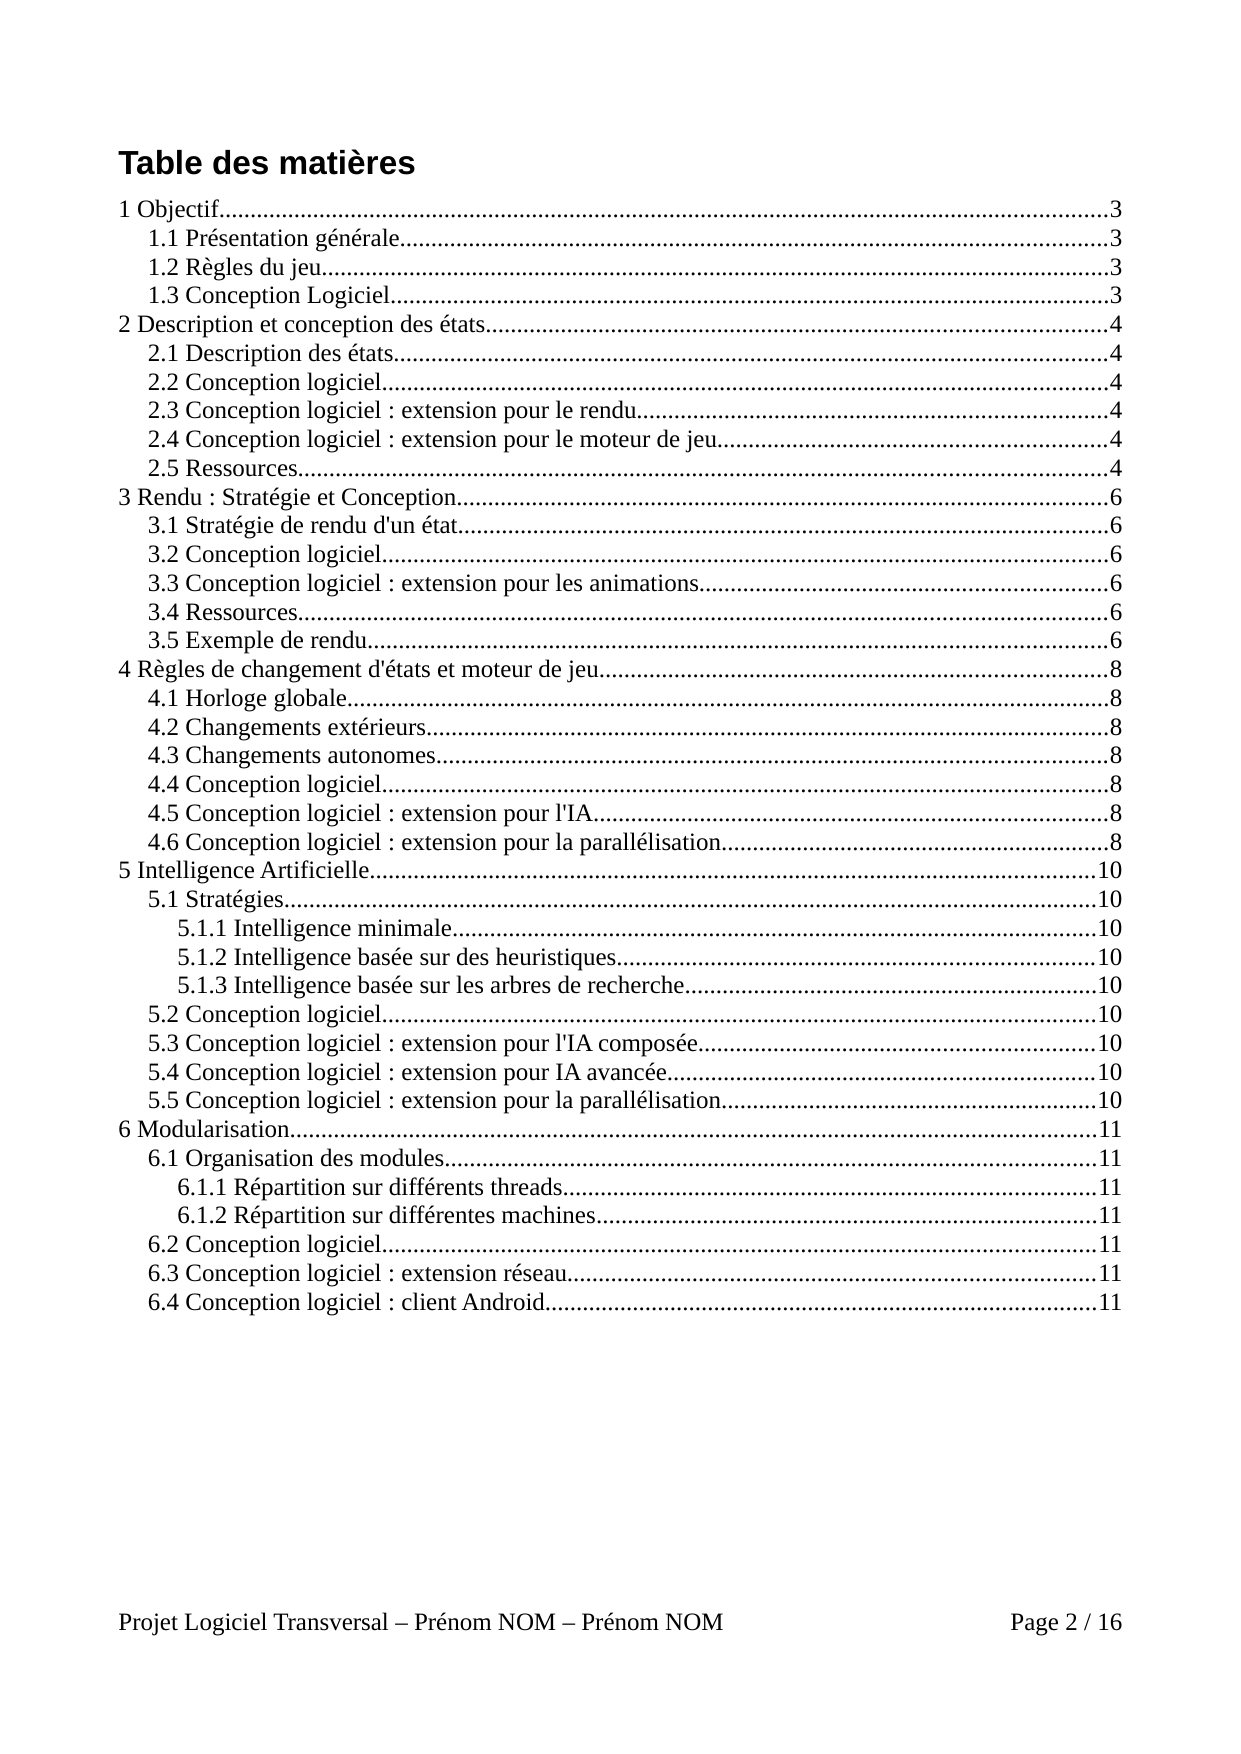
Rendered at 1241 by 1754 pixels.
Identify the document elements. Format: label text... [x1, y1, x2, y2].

text 4.5 Conception logiciel : extension pour l'IA 8 [148, 798, 1122, 827]
text 3.2 Conception logiciel 6 [148, 539, 1122, 568]
text 5.1.3 Intelligence basée sur les arbres de recherche 10 [177, 970, 1122, 999]
text 2.2 Conception logiciel 4 [148, 367, 1122, 395]
text 6.2 Conception logiciel 11 [148, 1229, 1122, 1258]
text 3.5 Exemple de rendu 6 [148, 625, 1122, 654]
text 6.1 Organisation des modules 11 [148, 1143, 1122, 1172]
text 3.4 Ressources 6 [148, 597, 1122, 625]
text 6.1.1 Répartition sur différents threads 11 [177, 1172, 1122, 1200]
text 6.3 Conception logiciel : extension réseau 11 [148, 1258, 1122, 1287]
text 5.1.2 Intelligence basée sur des heuristiques 10 [177, 942, 1122, 970]
text 5.2 Conception logiciel 10 [148, 999, 1122, 1028]
text 2.3 Conception logiciel : extension pour le rendu 4 [148, 395, 1122, 424]
text 5 Intelligence Artificielle 10 [118, 855, 1122, 884]
text 4.2 Changements extérieurs 8 [148, 712, 1122, 740]
text 3.1 Stratégie de rendu d'un état 6 [148, 510, 1122, 539]
text 4.6 Conception logiciel : extension pour la parallélisation 8 [148, 827, 1122, 855]
text 5.1 Stratégies 10 [148, 884, 1122, 913]
text 4.3 Changements autonomes 8 [148, 740, 1122, 769]
text 4.1 Horloge globale 8 [148, 683, 1122, 712]
text 6 Modularisation 11 [118, 1114, 1122, 1143]
text 2 Description et conception des états 4 [118, 309, 1122, 338]
text 1.1 Présentation générale 3 [148, 223, 1122, 252]
text 2.1 Description des états 4 [148, 338, 1122, 367]
text 2.4 Conception logiciel : extension pour le moteur de jeu 4 [148, 424, 1122, 453]
text 6.4 Conception logiciel : client Android 11 [148, 1287, 1122, 1315]
text 5.1.1 Intelligence minimale 10 [177, 913, 1122, 942]
text 4.4 Conception logiciel 8 [148, 769, 1122, 798]
text 4 Règles de changement d'états et moteur de jeu 8 [118, 654, 1122, 683]
text 1 Objectif 3 [118, 194, 1122, 223]
text 5.4 Conception logiciel : extension pour IA avancée 10 [148, 1057, 1122, 1085]
text 1.2 Règles du jeu 3 [148, 252, 1122, 280]
text 6.1.2 Répartition sur différentes machines 11 [177, 1200, 1122, 1229]
text 2.5 Ressources 4 [148, 453, 1122, 482]
text 1.3 Conception Logiciel 3 [148, 280, 1122, 309]
text 5.5 Conception logiciel : extension pour la parallélisation 10 [148, 1085, 1122, 1114]
text 5.3 Conception logiciel : extension pour l'IA composée 10 [148, 1028, 1122, 1057]
text 3 Rendu : Stratégie et Conception 6 [118, 482, 1122, 510]
text 3.3 Conception logiciel : extension pour les animations 6 [148, 568, 1122, 597]
subtitle Table des matières [118, 143, 1122, 182]
